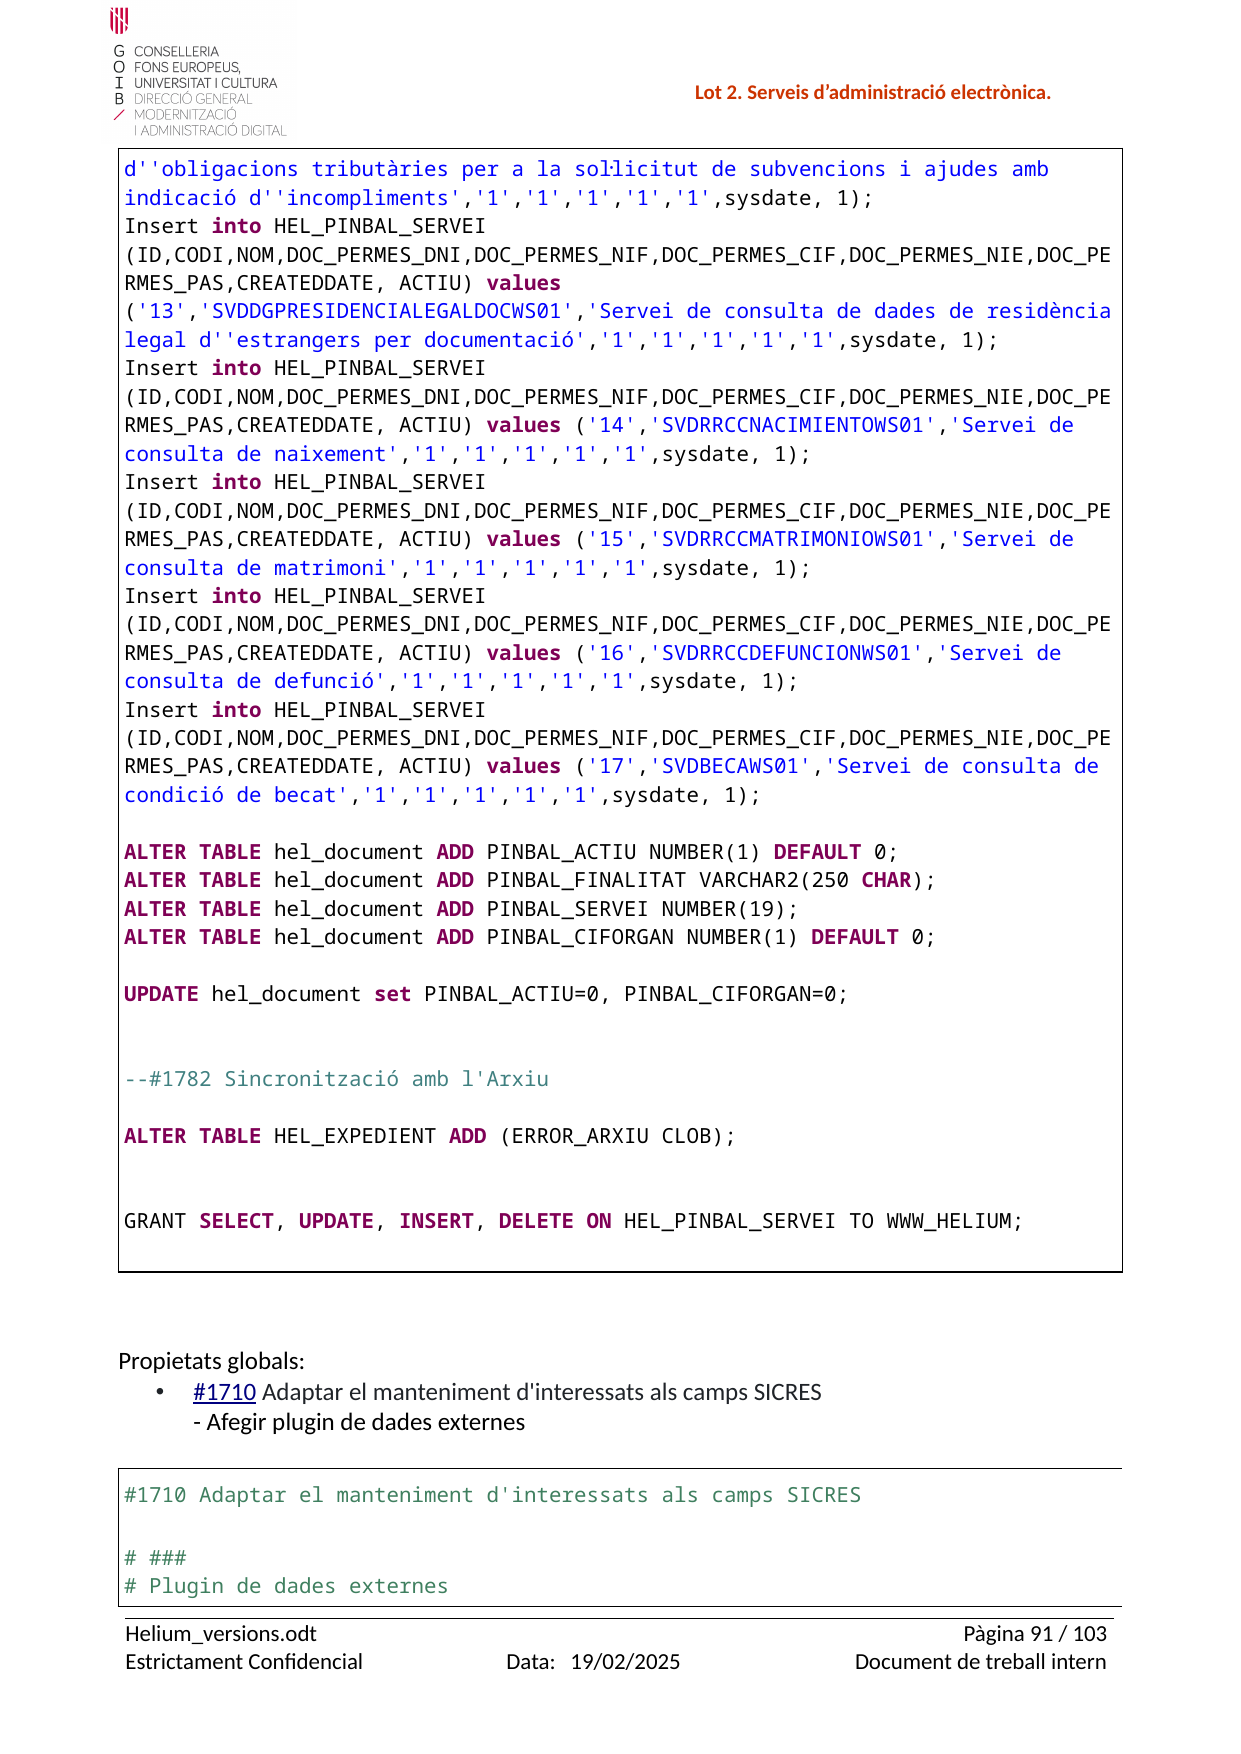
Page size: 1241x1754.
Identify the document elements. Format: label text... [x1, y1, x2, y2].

picture [100, 0, 297, 144]
table_header d''obligacions tributàries per a la sol·licitut de subvencions i ajudes amb indicació d''incompliments','1','1','1','1','1',sysdate, 1); Insert into HEL_PINBAL_SERVEI (ID,CODI,NOM,DOC_PERMES_DNI,DOC_PERMES_NIF,DOC_PERMES_CIF,DOC_PERMES_NIE,DOC_PERMES_PAS,CREATEDDATE, ACTIU) values ('13','SVDDGPRESIDENCIALEGALDOCWS01','Servei de consulta de dades de residència legal d''estrangers per documentació','1','1','1','1','1',sysdate, 1); Insert into HEL_PINBAL_SERVEI (ID,CODI,NOM,DOC_PERMES_DNI,DOC_PERMES_NIF,DOC_PERMES_CIF,DOC_PERMES_NIE,DOC_PERMES_PAS,CREATEDDATE, ACTIU) values ('14','SVDRRCCNACIMIENTOWS01','Servei de consulta de naixement','1','1','1','1','1',sysdate, 1); Insert into HEL_PINBAL_SERVEI (ID,CODI,NOM,DOC_PERMES_DNI,DOC_PERMES_NIF,DOC_PERMES_CIF,DOC_PERMES_NIE,DOC_PERMES_PAS,CREATEDDATE, ACTIU) values ('15','SVDRRCCMATRIMONIOWS01','Servei de consulta de matrimoni','1','1','1','1','1',sysdate, 1); Insert into HEL_PINBAL_SERVEI (ID,CODI,NOM,DOC_PERMES_DNI,DOC_PERMES_NIF,DOC_PERMES_CIF,DOC_PERMES_NIE,DOC_PERMES_PAS,CREATEDDATE, ACTIU) values ('16','SVDRRCCDEFUNCIONWS01','Servei de consulta de defunció','1','1','1','1','1',sysdate, 1); Insert into HEL_PINBAL_SERVEI (ID,CODI,NOM,DOC_PERMES_DNI,DOC_PERMES_NIF,DOC_PERMES_CIF,DOC_PERMES_NIE,DOC_PERMES_PAS,CREATEDDATE, ACTIU) values ('17','SVDBECAWS01','Servei de consulta de condició de becat','1','1','1','1','1',sysdate, 1); ALTER TABLE hel_document ADD PINBAL_ACTIU NUMBER(1) DEFAULT 0; ALTER TABLE hel_document ADD PINBAL_FINALITAT VARCHAR2(250 CHAR); ALTER TABLE hel_document ADD PINBAL_SERVEI NUMBER(19); ALTER TABLE hel_document ADD PINBAL_CIFORGAN NUMBER(1) DEFAULT 0; UPDATE hel_document set PINBAL_ACTIU=0, PINBAL_CIFORGAN=0; --#1782 Sincronització amb l'Arxiu ALTER TABLE HEL_EXPEDIENT ADD (ERROR_ARXIU CLOB); GRANT SELECT, UPDATE, INSERT, DELETE ON HEL_PINBAL_SERVEI TO WWW_HELIUM; [119, 149, 1122, 1271]
table_header #1710 Adaptar el manteniment d'interessats als camps SICRES # ### # Plugin de dades externes [119, 1469, 1122, 1606]
list - Afegir plugin de dades externes [156, 1406, 1122, 1437]
list #1710 Adaptar el manteniment d'interessats als camps SICRES [156, 1376, 1122, 1406]
text Propietats globals: [118, 1345, 1122, 1376]
